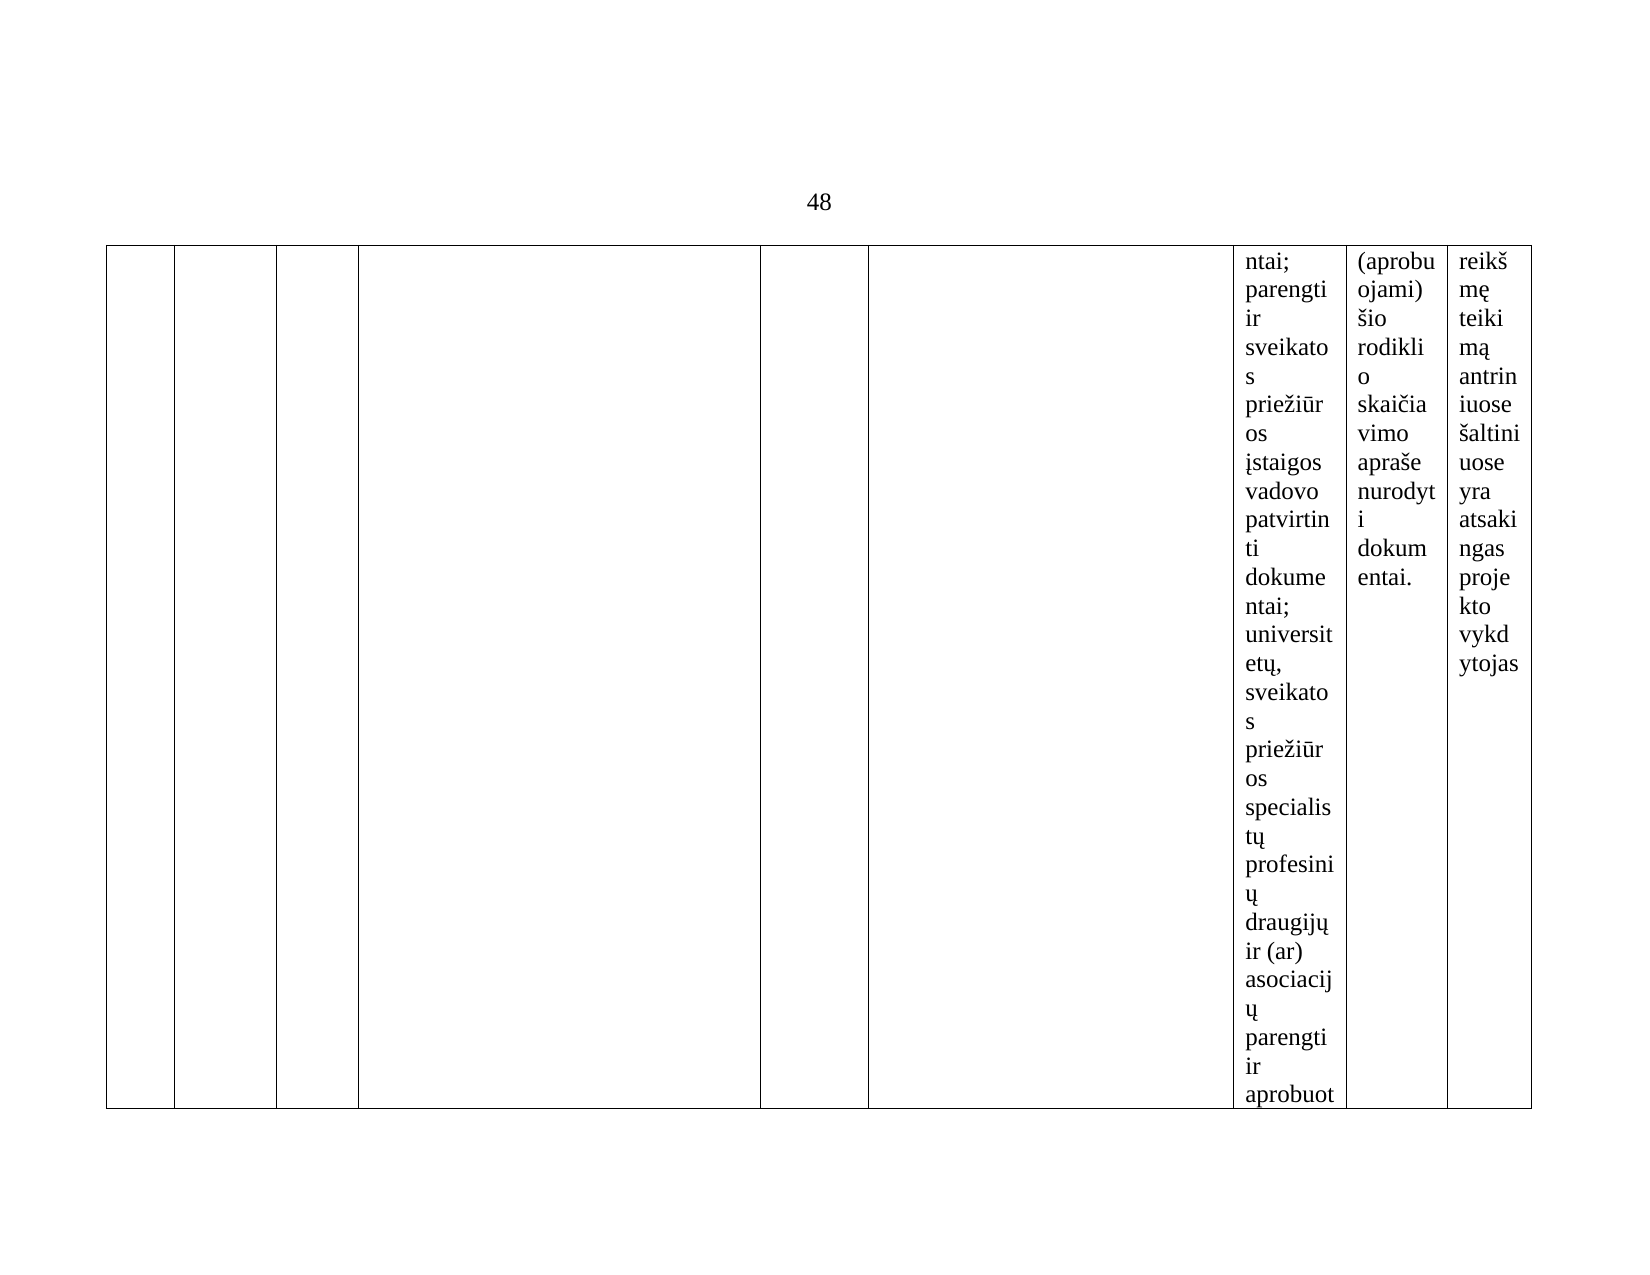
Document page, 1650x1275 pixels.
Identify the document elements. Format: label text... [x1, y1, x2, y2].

table_cell [761, 246, 868, 1108]
table_cell [107, 246, 174, 1108]
table_cell [175, 246, 276, 1108]
table_cell [277, 246, 358, 1108]
table_cell reikšmę teikimą antriniuose šaltiniuose yra atsakingas projekto vykdytojas [1448, 246, 1531, 1108]
table_cell [869, 246, 1233, 1108]
table_cell ntai; parengti ir sveikatos priežiūros įstaigos vadovo patvirtinti dokumentai; universitetų, sveikatos priežiūros specialistų profesinių draugijų ir (ar) asociacijų parengti ir aprobuot [1234, 246, 1346, 1108]
table_cell (aprobuojami) šio rodiklio skaičiavimo apraše nurodyti dokumentai. [1347, 246, 1447, 1108]
table_cell [359, 246, 760, 1108]
